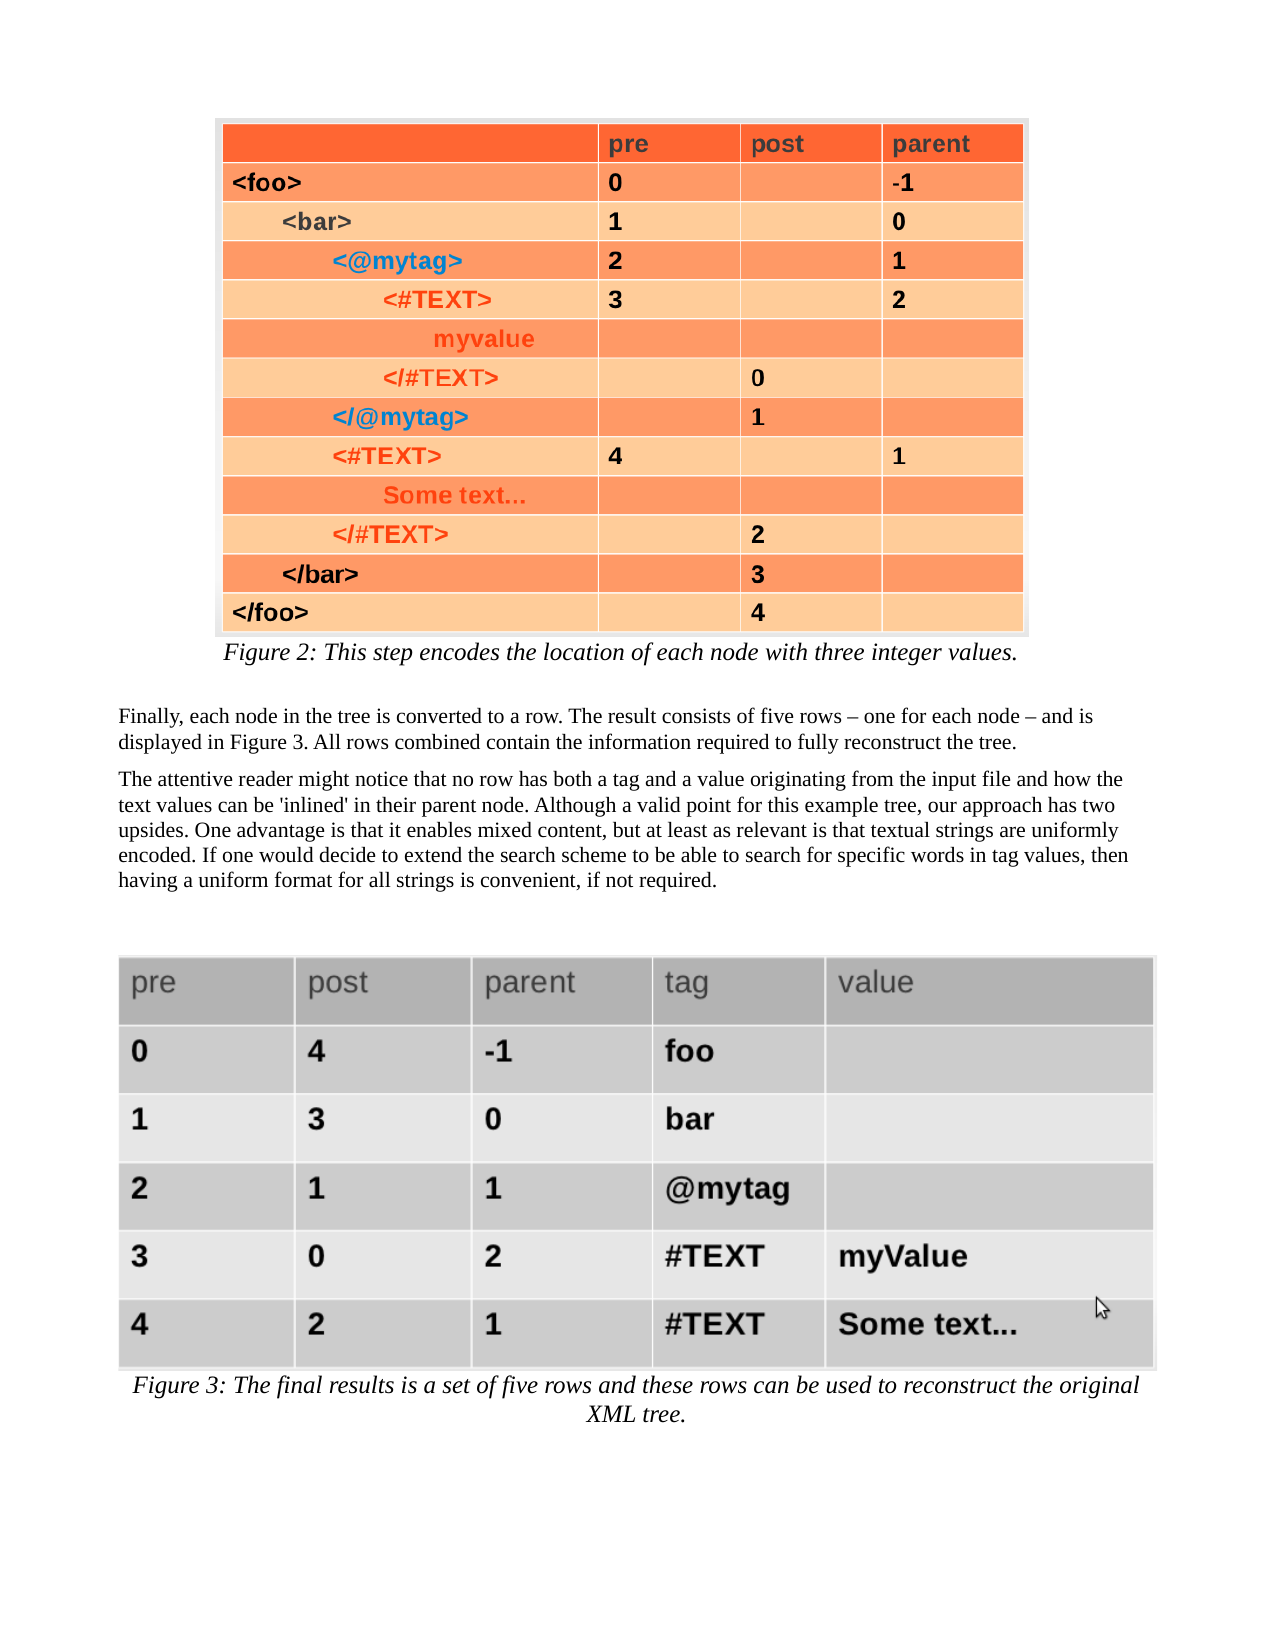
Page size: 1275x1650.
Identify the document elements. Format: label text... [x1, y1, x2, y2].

picture [118, 955, 1158, 1371]
picture [215, 118, 1029, 637]
text Finally, each node in the tree is converted to a row. The result consists of five rows – one for each node – and is displayed in Figure 3. All rows combined contain the information required to fully reconstruct the tree. [118, 703, 1157, 754]
text Figure 3: The final results is a set of five rows and these rows can be used to reconstruct the original XML tree. [118, 1371, 1157, 1428]
text The attentive reader might notice that no row has both a tag and a value originating from the input file and how the text values can be 'inlined' in their parent node. Although a valid point for this example tree, our approach has two upsides. One advantage is that it enables mixed content, but at least as relevant is that textual strings are uniformly encoded. If one would decide to extend the search scheme to be able to search for specific words in tag values, then having a uniform format for all strings is convenient, if not required. [118, 766, 1157, 892]
text Figure 2: This step encodes the location of each node with three integer values. [215, 637, 1029, 666]
